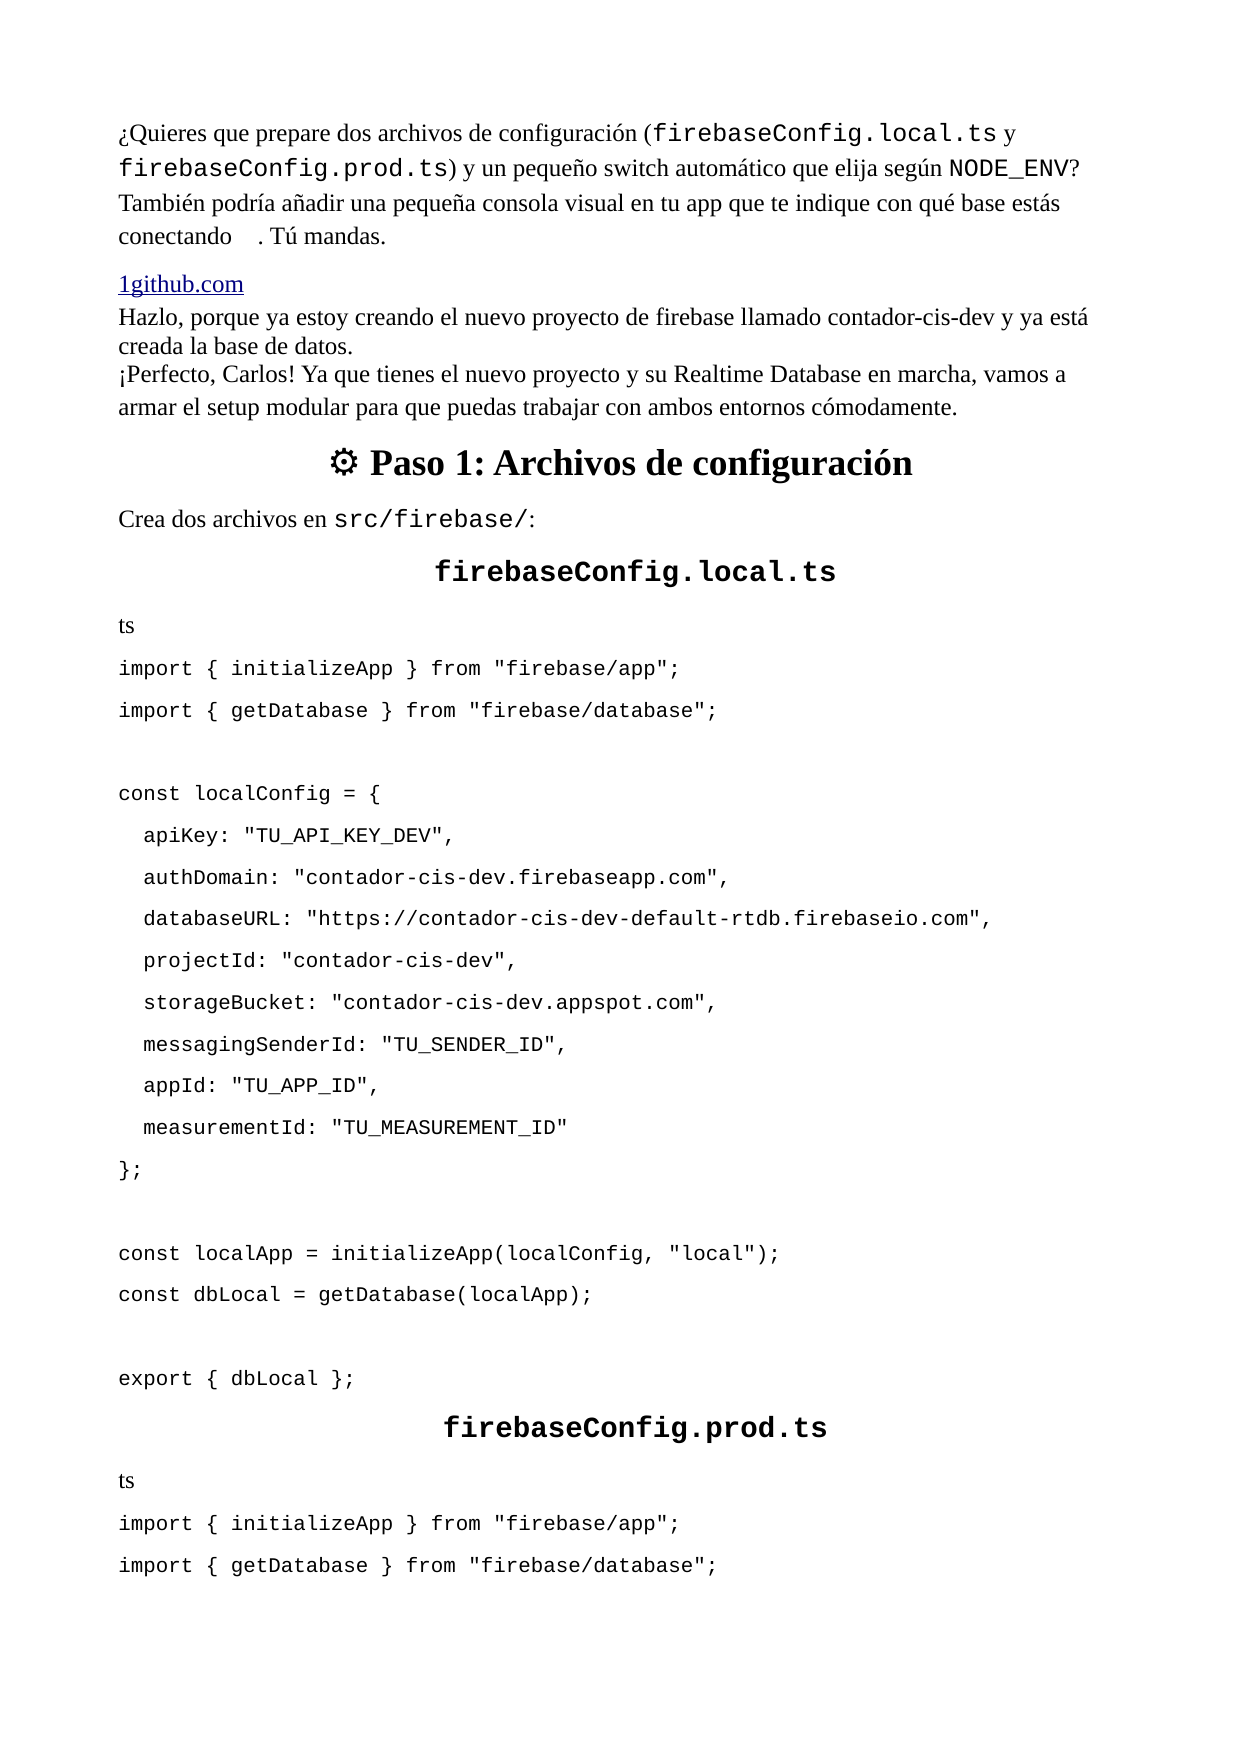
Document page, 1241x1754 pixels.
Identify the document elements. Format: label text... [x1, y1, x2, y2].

text projectId: "contador-cis-dev", [118, 950, 1122, 974]
subtitle ⚙️ Paso 1: Archivos de configuración [118, 440, 1122, 483]
text export { dbLocal }; [118, 1368, 1122, 1392]
text messagingSenderId: "TU_SENDER_ID", [118, 1034, 1122, 1057]
text const localApp = initializeApp(localConfig, "local"); [118, 1243, 1122, 1266]
text ¡Perfecto, Carlos! Ya que tienes el nuevo proyecto y su Realtime Database en marcha, vamos a armar el setup modular para que puedas trabajar con ambos entornos cómodamente. [118, 359, 1122, 421]
text databaseURL: "https://contador-cis-dev-default-rtdb.firebaseio.com", [118, 908, 1122, 932]
text 1github.com [118, 269, 1122, 298]
text Crea dos archivos en src/firebase/: [118, 504, 1122, 535]
text const localConfig = { [118, 783, 1122, 807]
text measurementId: "TU_MEASUREMENT_ID" [118, 1117, 1122, 1141]
subtitle 🔹 firebaseConfig.prod.ts [118, 1410, 1122, 1446]
text import { getDatabase } from "firebase/database"; [118, 1555, 1122, 1579]
text ts [118, 1466, 1122, 1494]
subtitle 🔸 firebaseConfig.local.ts [118, 554, 1122, 590]
text ¿Quieres que prepare dos archivos de configuración (firebaseConfig.local.ts y firebaseConfig.prod.ts) y un pequeño switch automático que elija según NODE_ENV? También podría añadir una pequeña consola visual en tu app que te indique con qué base estás conectando 🧭. Tú mandas. [118, 118, 1122, 250]
text import { initializeApp } from "firebase/app"; [118, 658, 1122, 681]
text authDomain: "contador-cis-dev.firebaseapp.com", [118, 867, 1122, 890]
text Hazlo, porque ya estoy creando el nuevo proyecto de firebase llamado contador-cis-dev y ya está creada la base de datos. [118, 302, 1122, 359]
text import { initializeApp } from "firebase/app"; [118, 1513, 1122, 1537]
text storageBucket: "contador-cis-dev.appspot.com", [118, 992, 1122, 1016]
text ts [118, 610, 1122, 639]
text const dbLocal = getDatabase(localApp); [118, 1284, 1122, 1308]
text }; [118, 1159, 1122, 1183]
text import { getDatabase } from "firebase/database"; [118, 699, 1122, 723]
text appId: "TU_APP_ID", [118, 1076, 1122, 1099]
text apiKey: "TU_API_KEY_DEV", [118, 825, 1122, 848]
